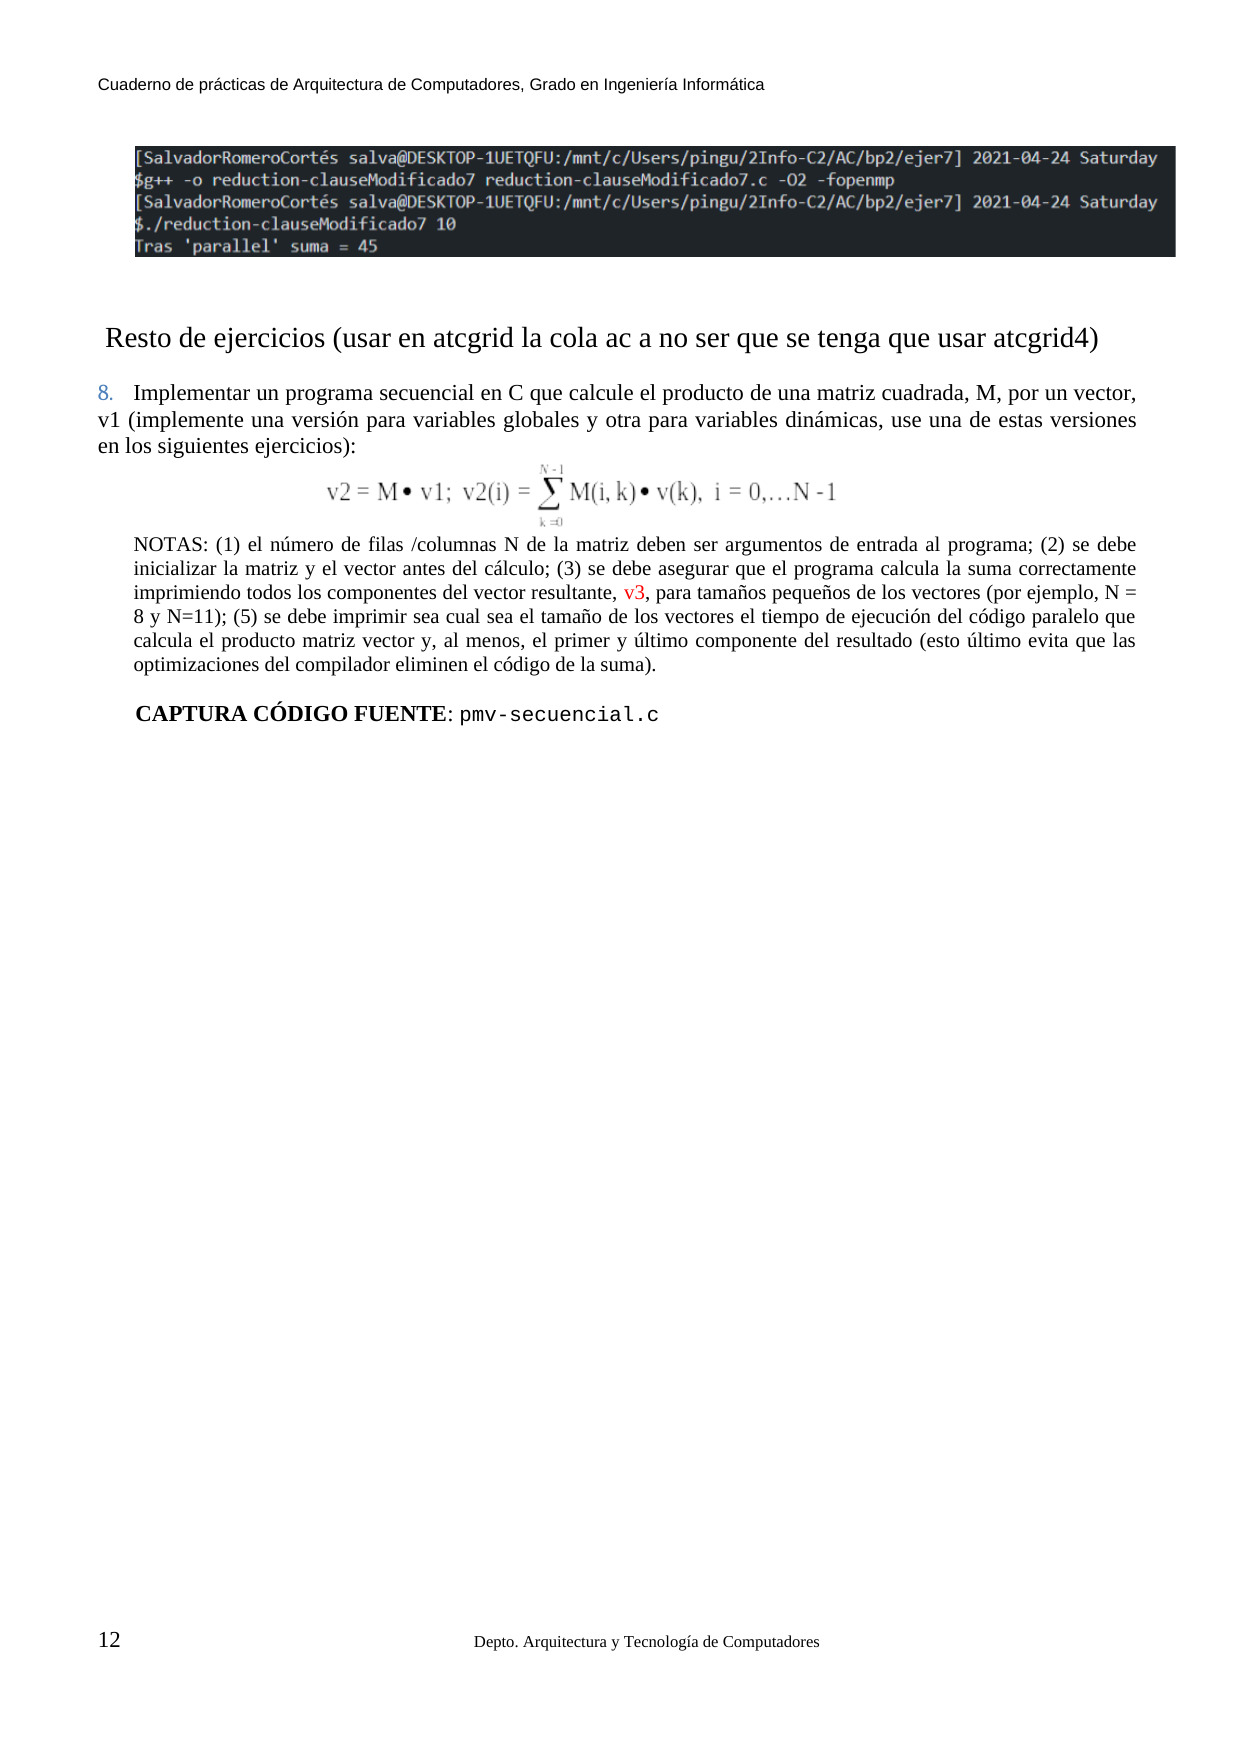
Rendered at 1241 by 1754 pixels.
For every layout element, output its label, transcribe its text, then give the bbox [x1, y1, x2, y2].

text NOTAS: (1) el número de filas /columnas N de la matriz deben ser argumentos de entrada al programa; (2) se debe inicializar la matriz y el vector antes del cálculo; (3) se debe asegurar que el programa calcula la suma correctamente imprimiendo todos los componentes del vector resultante, v3, para tamaños pequeños de los vectores (por ejemplo, N = 8 y N=11); (5) se debe imprimir sea cual sea el tamaño de los vectores el tiempo de ejecución del código paralelo que calcula el producto matriz vector y, al menos, el primer y último componente del resultado (esto último evita que las optimizaciones del compilador eliminen el código de la suma). [133, 532, 1138, 676]
subtitle Resto de ejercicios (usar en atcgrid la cola ac a no ser que se tenga que usar atcgrid4) [98, 320, 1138, 354]
text CAPTURA CÓDIGO FUENTE: pmv-secuencial.c [135, 700, 1138, 728]
list Implementar un programa secuencial en C que calcule el producto de una matriz cuadrada, M, por un vector, v1 (implemente una versión para variables globales y otra para variables dinámicas, use una de estas versiones en los siguientes ejercicios): [98, 379, 1138, 458]
